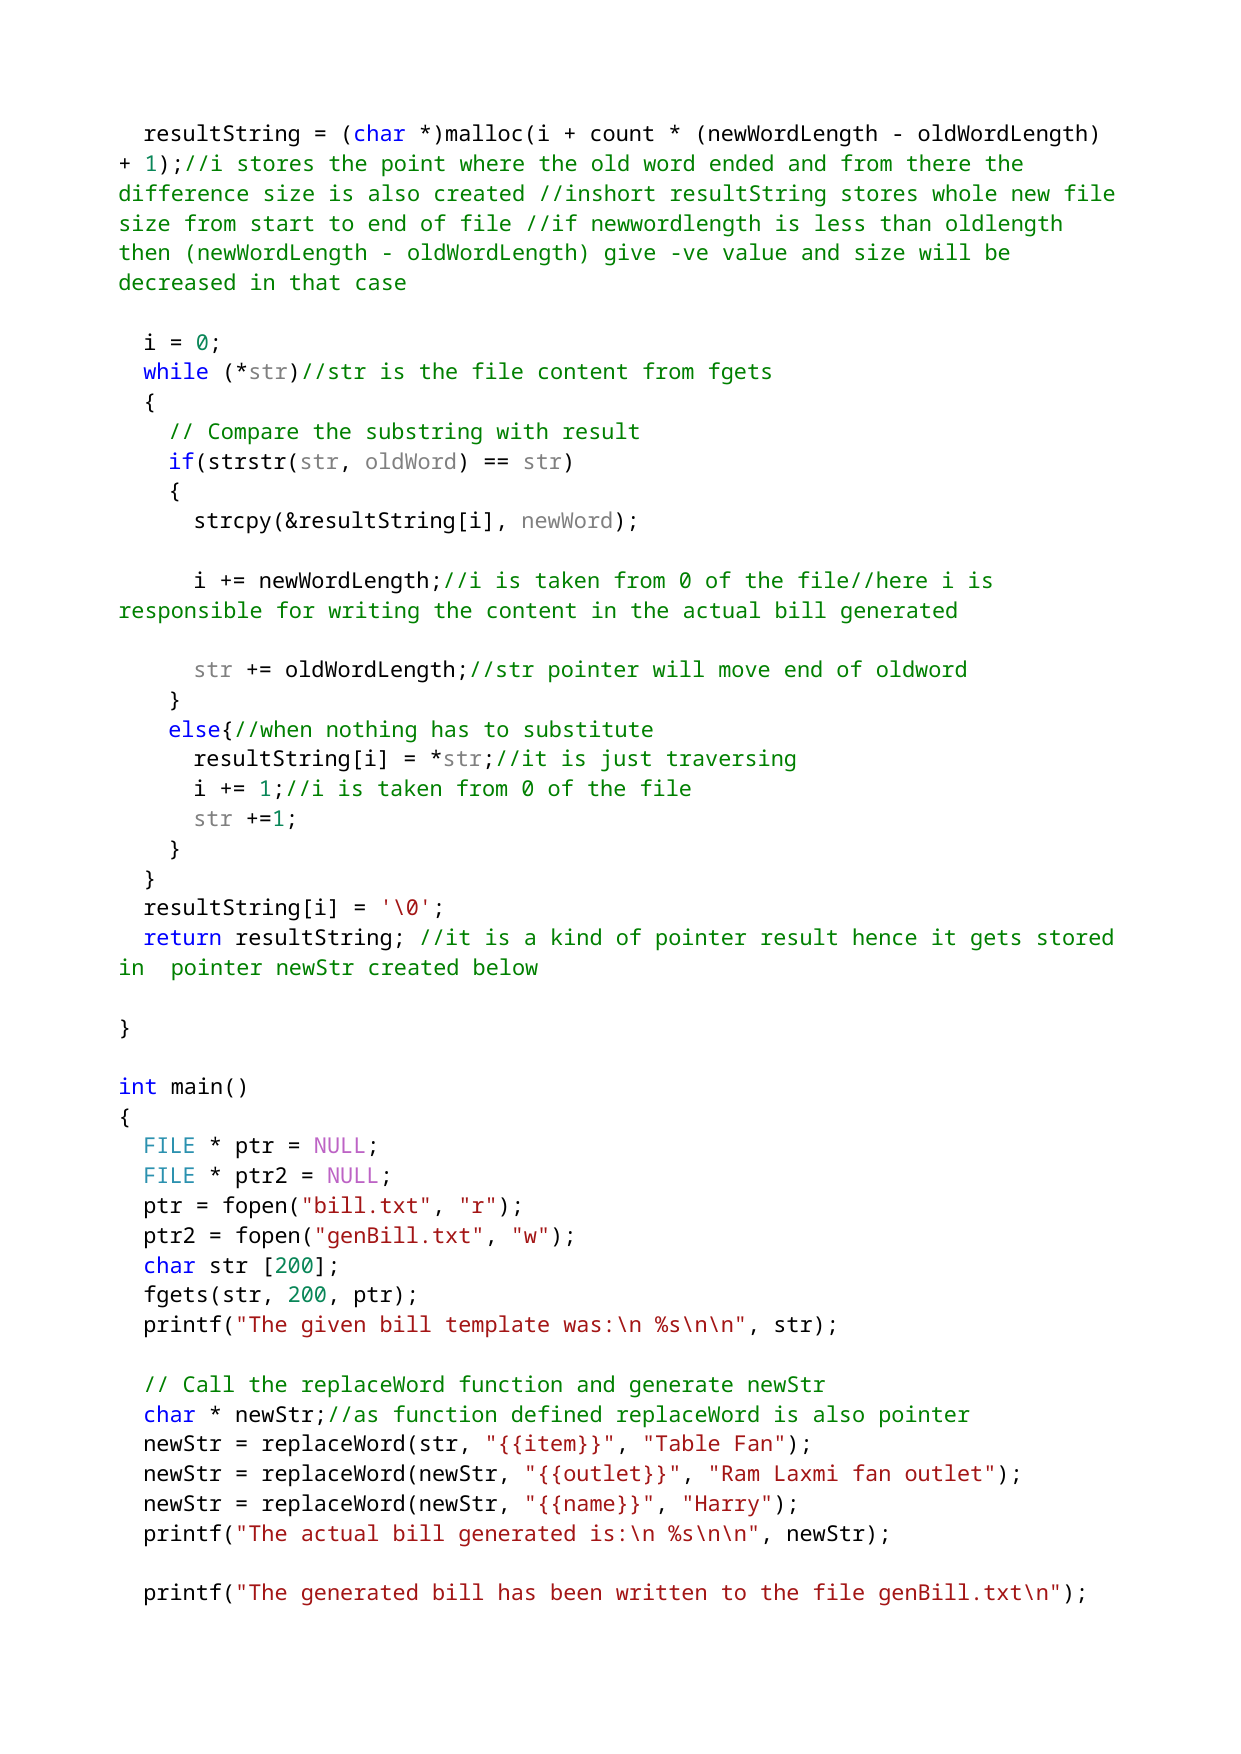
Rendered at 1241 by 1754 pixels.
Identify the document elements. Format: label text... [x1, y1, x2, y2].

text newStr = replaceWord(str, "{{item}}", "Table Fan"); [118, 1428, 1122, 1458]
text str += oldWordLength;//str pointer will move end of oldword [118, 654, 1122, 684]
text newStr = replaceWord(newStr, "{{name}}", "Harry"); [118, 1488, 1122, 1518]
text ptr2 = fopen("genBill.txt", "w"); [118, 1220, 1122, 1250]
text i += newWordLength;//i is taken from 0 of the file//here i is responsible for writing the content in the actual bill generated [118, 565, 1122, 624]
text { [118, 476, 1122, 505]
text } [118, 833, 1122, 863]
text return resultString; //it is a kind of pointer result hence it gets stored in pointer newStr created below [118, 922, 1122, 982]
text if(strstr(str, oldWord) == str) [118, 446, 1122, 476]
text printf("The actual bill generated is:\n %s\n\n", newStr); [118, 1518, 1122, 1547]
text ptr = fopen("bill.txt", "r"); [118, 1190, 1122, 1220]
text } [118, 684, 1122, 714]
text { [118, 386, 1122, 416]
text i = 0; [118, 327, 1122, 356]
text resultString = (char *)malloc(i + count * (newWordLength - oldWordLength) + 1);//i stores the point where the old word ended and from there the difference size is also created //inshort resultString stores whole new file size from start to end of file //if newwordlength is less than oldlength then (newWordLength - oldWordLength) give -ve value and size will be decreased in that case [118, 118, 1122, 297]
text { [118, 1101, 1122, 1131]
text newStr = replaceWord(newStr, "{{outlet}}", "Ram Laxmi fan outlet"); [118, 1458, 1122, 1488]
text // Compare the substring with result [118, 416, 1122, 446]
text str +=1; [118, 803, 1122, 833]
text resultString[i] = *str;//it is just traversing [118, 743, 1122, 773]
text printf("The given bill template was:\n %s\n\n", str); [118, 1309, 1122, 1339]
text } [118, 863, 1122, 892]
text while (*str)//str is the file content from fgets [118, 356, 1122, 386]
text printf("The generated bill has been written to the file genBill.txt\n"); [118, 1577, 1122, 1607]
text resultString[i] = '\0'; [118, 892, 1122, 922]
text FILE * ptr = NULL; [118, 1131, 1122, 1160]
text char * newStr;//as function defined replaceWord is also pointer [118, 1398, 1122, 1428]
text // Call the replaceWord function and generate newStr [118, 1369, 1122, 1398]
text FILE * ptr2 = NULL; [118, 1160, 1122, 1190]
text else{//when nothing has to substitute [118, 714, 1122, 743]
text int main() [118, 1071, 1122, 1101]
text fgets(str, 200, ptr); [118, 1279, 1122, 1309]
text char str [200]; [118, 1250, 1122, 1279]
text i += 1;//i is taken from 0 of the file [118, 773, 1122, 803]
text strcpy(&resultString[i], newWord); [118, 505, 1122, 535]
text } [118, 1011, 1122, 1041]
